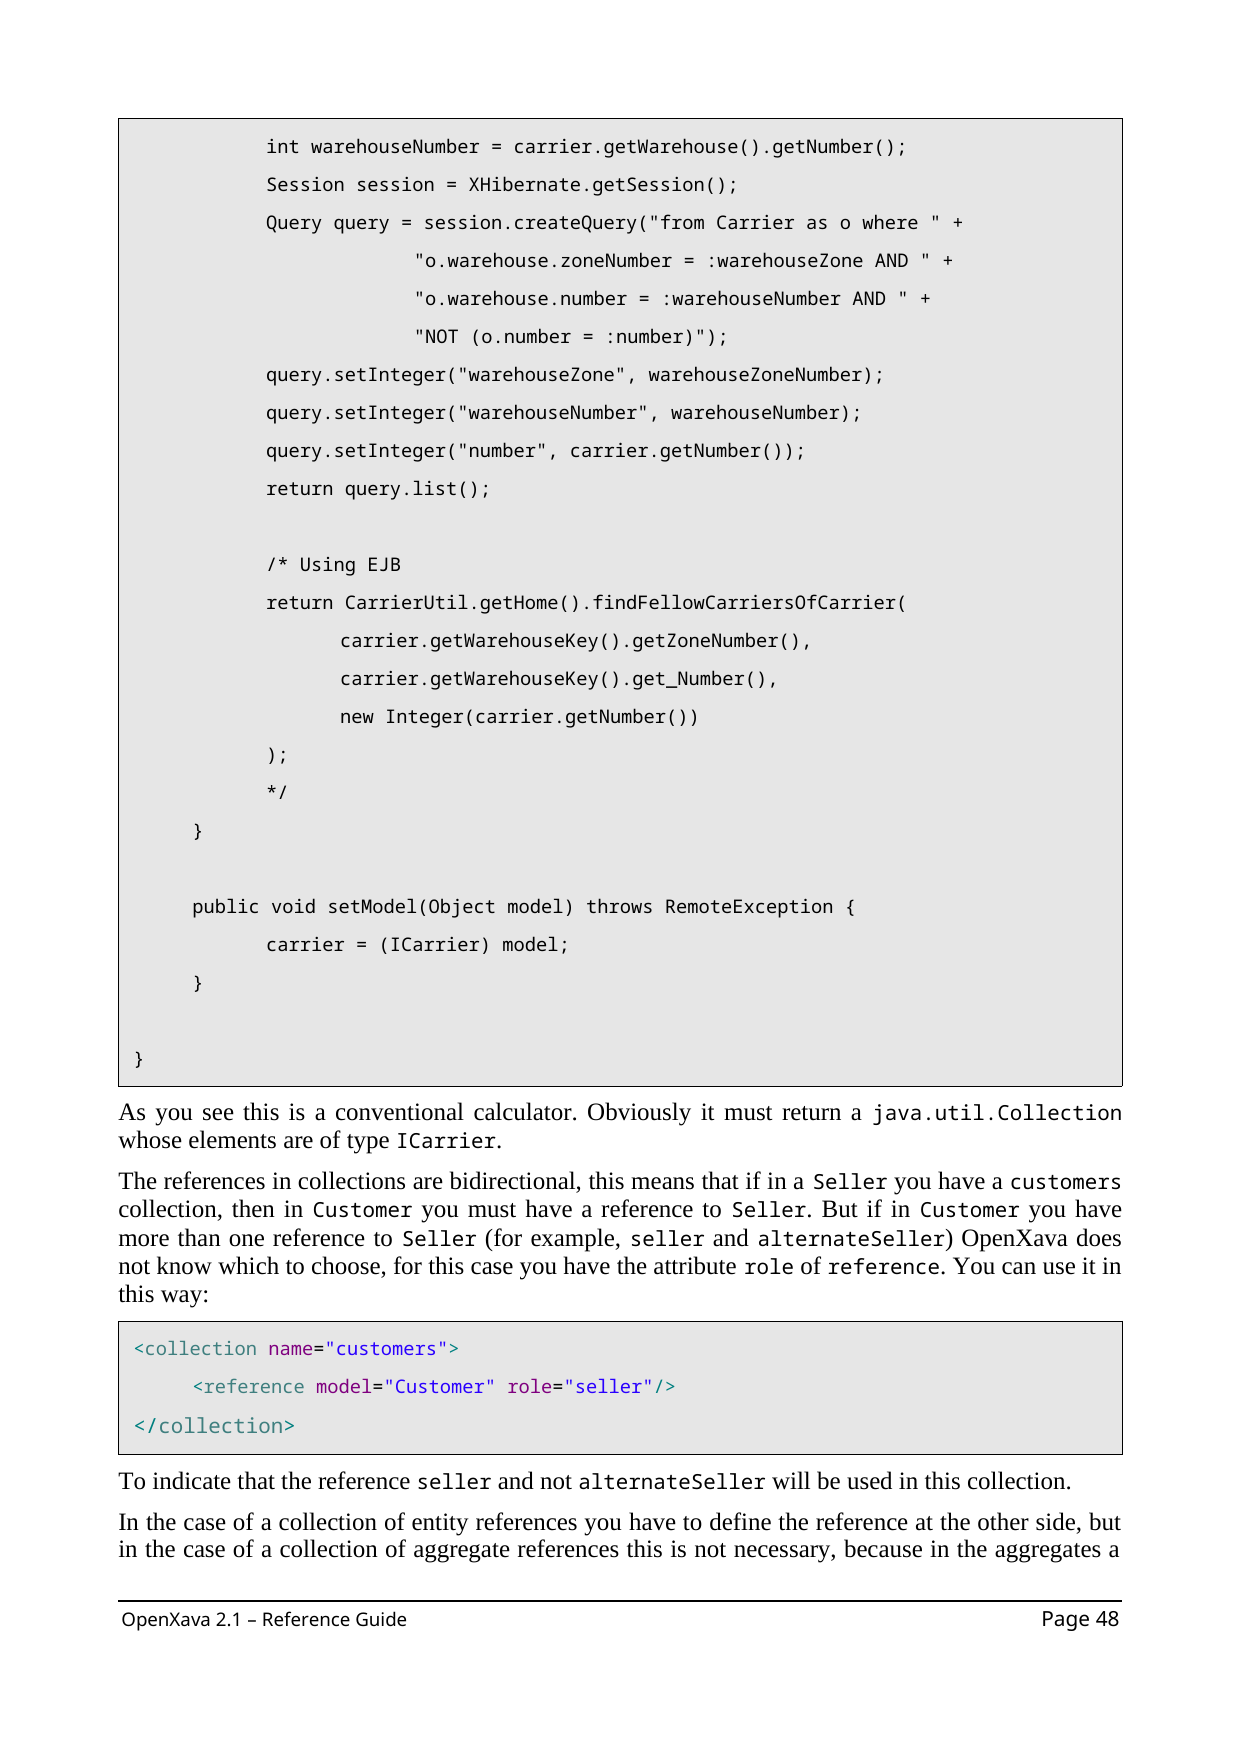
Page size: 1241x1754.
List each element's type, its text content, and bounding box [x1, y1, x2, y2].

text The references in collections are bidirectional, this means that if in a Seller you have a customers collection, then in Customer you must have a reference to Seller. But if in Customer you have more than one reference to Seller (for example, seller and alternateSeller) OpenXava does not know which to choose, for this case you have the attribute role of reference. You can use it in this way: [118, 1167, 1122, 1308]
text Session session = XHibernate.getSession(); [119, 156, 1122, 194]
text public void setModel(Object model) throws RemoteException { [119, 878, 1122, 917]
text </collection> [119, 1397, 1122, 1454]
text } [119, 802, 1122, 841]
text To indicate that the reference seller and not alternateSeller will be used in this collection. [118, 1467, 1122, 1495]
text int warehouseNumber = carrier.getWarehouse().getNumber(); [119, 119, 1122, 156]
text ); [119, 726, 1122, 764]
text return CarrierUtil.getHome().findFellowCarriersOfCarrier( [119, 574, 1122, 612]
text carrier.getWarehouseKey().get_Number(), [119, 650, 1122, 688]
text */ [119, 764, 1122, 802]
text } [119, 954, 1122, 993]
text /* Using EJB [119, 536, 1122, 574]
text "o.warehouse.number = :warehouseNumber AND " + [119, 270, 1122, 308]
text return query.list(); [119, 460, 1122, 498]
text } [119, 1031, 1122, 1086]
text new Integer(carrier.getNumber()) [119, 688, 1122, 726]
text <reference model="Customer" role="seller"/> [119, 1358, 1122, 1397]
text query.setInteger("number", carrier.getNumber()); [119, 422, 1122, 460]
text carrier.getWarehouseKey().getZoneNumber(), [119, 612, 1122, 650]
text As you see this is a conventional calculator. Obviously it must return a java.util.Collection whose elements are of type ICarrier. [118, 1098, 1122, 1155]
text "NOT (o.number = :number)"); [119, 308, 1122, 346]
text Query query = session.createQuery("from Carrier as o where " + [119, 194, 1122, 232]
text query.setInteger("warehouseZone", warehouseZoneNumber); [119, 346, 1122, 384]
text carrier = (ICarrier) model; [119, 917, 1122, 954]
text query.setInteger("warehouseNumber", warehouseNumber); [119, 384, 1122, 422]
text In the case of a collection of entity references you have to define the reference at the other side, but in the case of a collection of aggregate references this is not necessary, because in the aggregates a [118, 1508, 1122, 1563]
text "o.warehouse.zoneNumber = :warehouseZone AND " + [119, 232, 1122, 270]
text <collection name="customers"> [119, 1322, 1122, 1358]
